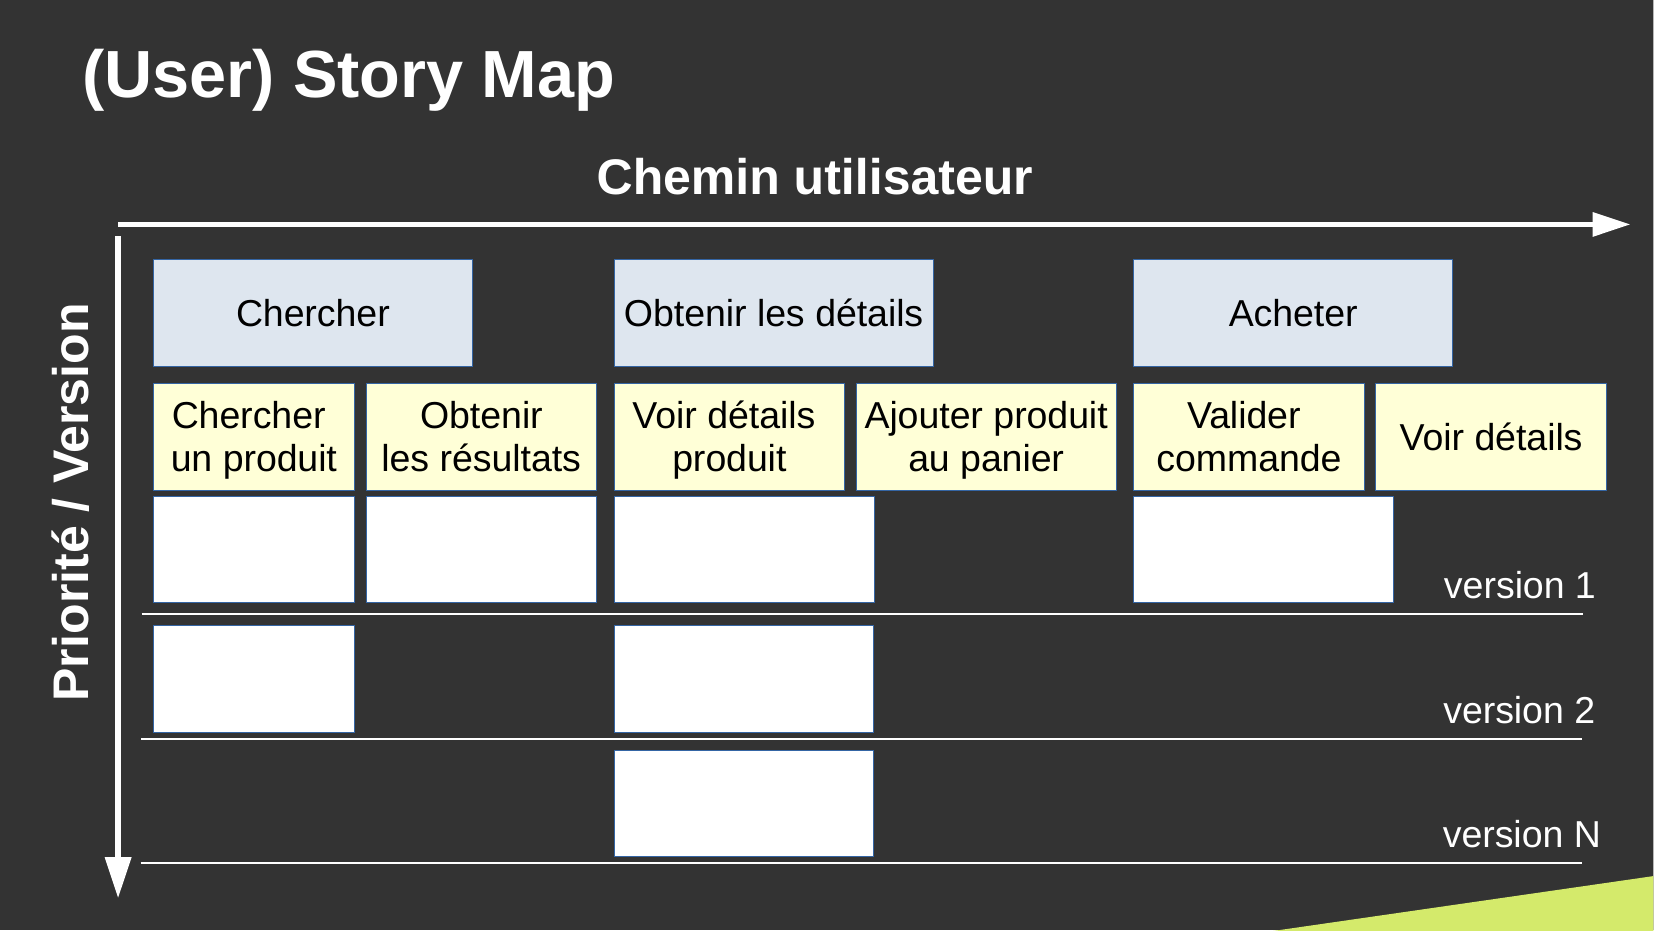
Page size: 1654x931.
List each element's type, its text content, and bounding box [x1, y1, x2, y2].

text_box Obtenir les détails [614, 259, 934, 367]
text_box Chercher un produit [153, 383, 355, 491]
text_box version 2 [1428, 681, 1618, 739]
text_box Acheter [1133, 259, 1453, 367]
text_box Ajouter produit au panier [856, 383, 1117, 491]
text_box [614, 750, 874, 857]
text_box Valider commande [1133, 383, 1365, 491]
text_box [1133, 496, 1394, 603]
text_box Obtenir les résultats [366, 383, 597, 491]
text_box [1273, 876, 1654, 931]
title (User) Story Map [82, 37, 1571, 122]
text_box version N [1428, 806, 1618, 864]
text_box Priorité / Version [35, 183, 107, 822]
text_box Chercher [153, 259, 473, 367]
text_box Voir détails [1375, 383, 1607, 491]
text_box [614, 625, 874, 733]
text_box [366, 496, 597, 603]
text_box [153, 496, 355, 603]
text_box [614, 496, 875, 603]
text_box version 1 [1429, 557, 1619, 615]
text_box Voir détails produit [614, 383, 845, 491]
text_box Chemin utilisateur [496, 142, 1134, 213]
text_box [153, 625, 355, 733]
